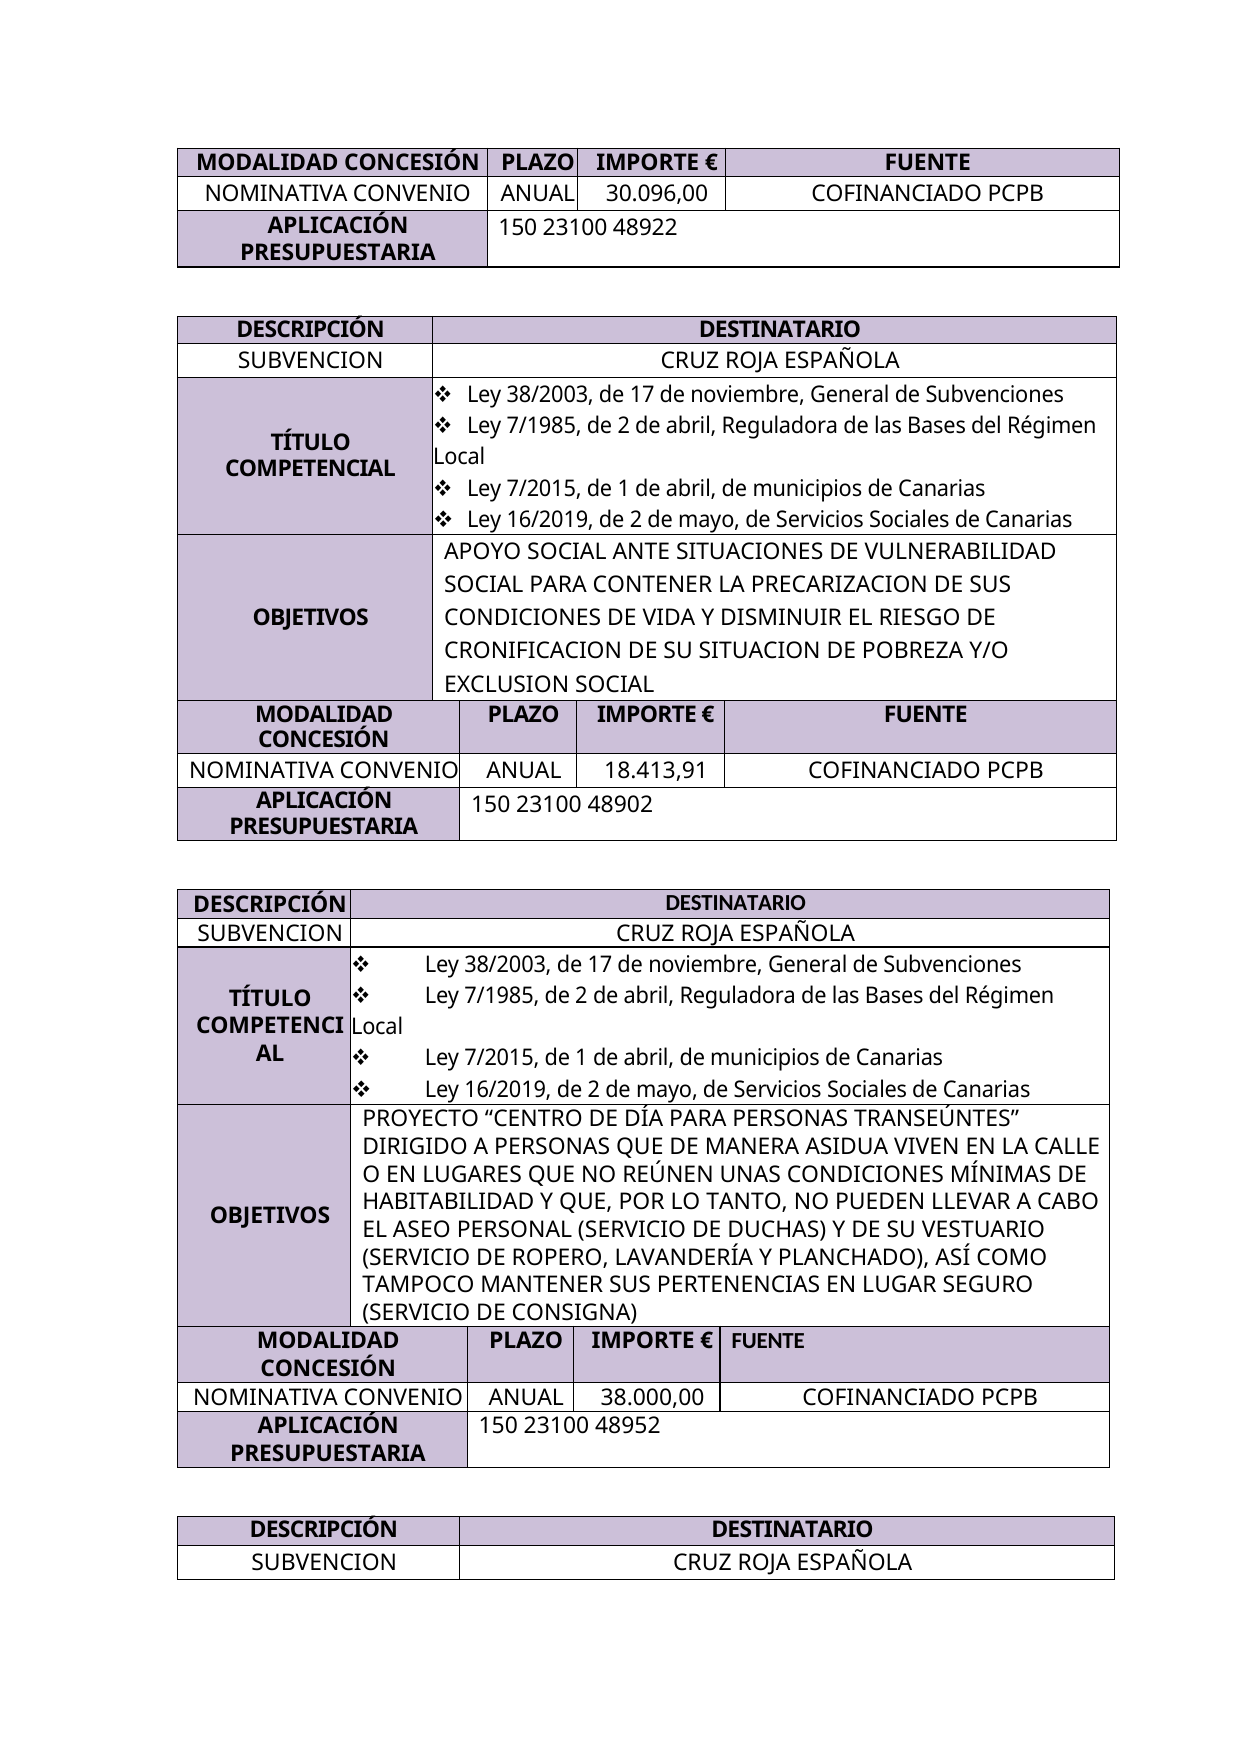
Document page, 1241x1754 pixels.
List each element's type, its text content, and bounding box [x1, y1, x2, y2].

table_cell CRUZ ROJA ESPAÑOLA [351, 919, 1109, 946]
table_cell COFINANCIADO PCPB [725, 754, 1116, 787]
table_cell IMPORTE € [578, 149, 725, 176]
table_cell CRUZ ROJA ESPAÑOLA [433, 344, 1116, 377]
table_cell SUBVENCION [178, 919, 350, 946]
table_cell TÍTULO COMPETENCIAL [178, 948, 350, 1104]
table_cell OBJETIVOS [178, 535, 432, 700]
table_cell IMPORTE € [577, 701, 724, 753]
table_cell MODALIDAD CONCESIÓN [178, 149, 487, 176]
table_cell APLICACIÓN PRESUPUESTARIA [178, 211, 487, 266]
table_cell 150 23100 48902 [460, 788, 1116, 840]
table_header DESTINATARIO [460, 1517, 1114, 1545]
table_cell COFINANCIADO PCPB [726, 177, 1119, 210]
table_cell SUBVENCION [178, 1546, 459, 1579]
table_cell APOYO SOCIAL ANTE SITUACIONES DE VULNERABILIDAD SOCIAL PARA CONTENER LA PRECARIZACION DE SUS CONDICIONES DE VIDA Y DISMINUIR EL RIESGO DE CRONIFICACION DE SU SITUACION DE POBREZA Y/O EXCLUSION SOCIAL [433, 535, 1116, 700]
table_cell Ley 38/2003, de 17 de noviembre, General de Subvenciones Ley 7/1985, de 2 de abril, Reguladora de las Bases del Régimen Local Ley 7/2015, de 1 de abril, de municipios de Canarias Ley 16/2019, de 2 de mayo, de Servicios Sociales de Canarias [351, 948, 1109, 1104]
table_cell SUBVENCION [178, 344, 432, 377]
table_cell APLICACIÓN PRESUPUESTARIA [178, 788, 459, 840]
table_cell MODALIDAD CONCESIÓN [178, 1327, 467, 1382]
table_cell NOMINATIVA CONVENIO [178, 1383, 467, 1411]
table_header DESTINATARIO [433, 317, 1116, 343]
table_cell ANUAL [460, 754, 576, 787]
table_cell ANUAL [488, 177, 577, 210]
table_header DESTINATARIO [351, 890, 1109, 918]
table_cell OBJETIVOS [178, 1105, 350, 1326]
table_cell TÍTULO COMPETENCIAL [178, 378, 432, 534]
table_cell FUENTE [726, 149, 1119, 176]
table_cell MODALIDAD CONCESIÓN [178, 701, 459, 753]
table_cell FUENTE [721, 1327, 1109, 1382]
table_cell APLICACIÓN PRESUPUESTARIA [178, 1412, 467, 1467]
table_cell 38.000,00 [574, 1383, 719, 1411]
table_cell Ley 38/2003, de 17 de noviembre, General de Subvenciones Ley 7/1985, de 2 de abril, Reguladora de las Bases del Régimen Local Ley 7/2015, de 1 de abril, de municipios de Canarias Ley 16/2019, de 2 de mayo, de Servicios Sociales de Canarias [433, 378, 1116, 534]
table_cell FUENTE [725, 701, 1116, 753]
table_cell 30.096,00 [578, 177, 725, 210]
table_cell NOMINATIVA CONVENIO [178, 754, 459, 787]
table_cell PLAZO [460, 701, 576, 753]
table_header DESCRIPCIÓN [178, 1517, 459, 1545]
table_cell COFINANCIADO PCPB [721, 1383, 1109, 1411]
table_cell 150 23100 48922 [488, 211, 1119, 266]
table_cell PLAZO [468, 1327, 573, 1382]
table_cell PROYECTO “CENTRO DE DÍA PARA PERSONAS TRANSEÚNTES” DIRIGIDO A PERSONAS QUE DE MANERA ASIDUA VIVEN EN LA CALLE O EN LUGARES QUE NO REÚNEN UNAS CONDICIONES MÍNIMAS DE HABITABILIDAD Y QUE, POR LO TANTO, NO PUEDEN LLEVAR A CABO EL ASEO PERSONAL (SERVICIO DE DUCHAS) Y DE SU VESTUARIO (SERVICIO DE ROPERO, LAVANDERÍA Y PLANCHADO), ASÍ COMO TAMPOCO MANTENER SUS PERTENENCIAS EN LUGAR SEGURO (SERVICIO DE CONSIGNA) [351, 1105, 1109, 1326]
table_cell 18.413,91 [577, 754, 724, 787]
table_header DESCRIPCIÓN [178, 317, 432, 343]
table_cell NOMINATIVA CONVENIO [178, 177, 487, 210]
table_cell CRUZ ROJA ESPAÑOLA [460, 1546, 1114, 1579]
table_cell IMPORTE € [574, 1327, 719, 1382]
table_header DESCRIPCIÓN [178, 890, 350, 918]
table_cell ANUAL [468, 1383, 573, 1411]
table_cell PLAZO [488, 149, 577, 176]
table_cell 150 23100 48952 [468, 1412, 1109, 1467]
